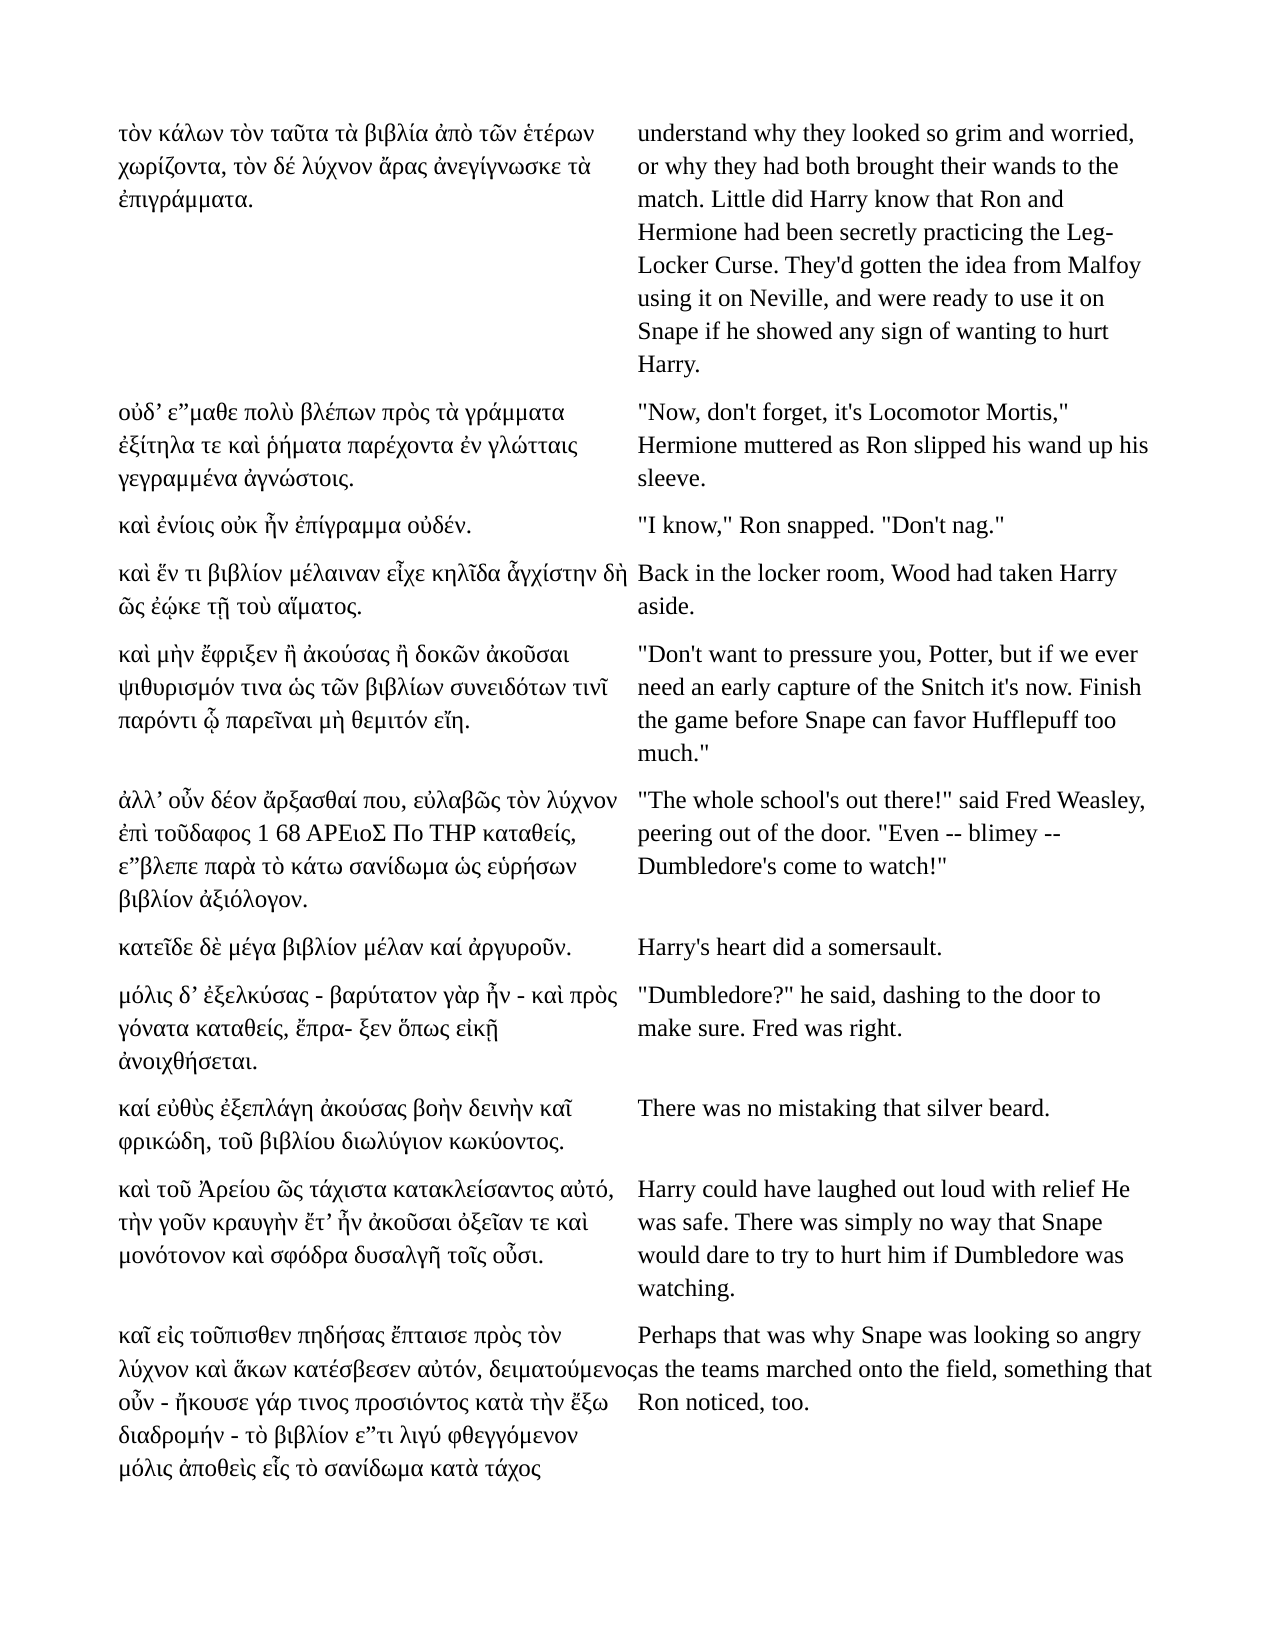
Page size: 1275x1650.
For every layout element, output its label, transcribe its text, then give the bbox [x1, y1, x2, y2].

table_cell καὶ ἐνίοις οὐκ ἦν ἐπίγραμμα οὐδέν. [118, 511, 637, 558]
table_cell κατεῖδε δὲ μέγα βιβλίον μέλαν καί ἀργυροῦν. [118, 932, 637, 980]
table_cell καὶ μὴν ἔφριξεν ἢ ἀκούσας ἢ δοκῶν ἀκοῦσαι ψιθυρισμόν τινα ὡς τῶν βιβλίων συνειδότων τινῖ παρόντι ᾧ παρεῖναι μὴ θεμιτόν εἴη. [118, 639, 637, 785]
table_cell "The whole school's out there!" said Fred Weasley, peering out of the door. "Even -- blimey -- Dumbledore's come to watch!" [638, 785, 1157, 932]
table_cell καὶ τοῦ Ἀρείου ῶς τάχιστα κατακλείσαντος αὐτό, τὴν γοῦν κραυγὴν ἔτ’ ἦν ἀκοῦσαι ὀξεῖαν τε καὶ μονότονον καὶ σφόδρα δυσαλγῆ τοῖς οὖσι. [118, 1174, 637, 1321]
table_cell καί εὐθὺς ἐξεπλάγη ἀκούσας βοὴν δεινὴν καῖ φρικώδη, τοῦ βιβλίου διωλύγιον κωκύοντος. [118, 1093, 637, 1174]
table_cell καὶ ἕν τι βιβλίον μέλαιναν εἶχε κηλῖδα ἇγχίστην δὴ ῶς ἐῴκε τῇ τοὺ αἵματος. [118, 558, 637, 639]
table_cell understand why they looked so grim and worried, or why they had both brought their wands to the match. Little did Harry know that Ron and Hermione had been secretly practicing the Leg-Locker Curse. They'd gotten the idea from Malfoy using it on Neville, and were ready to use it on Snape if he showed any sign of wanting to hurt Harry. [638, 118, 1157, 397]
table_cell Harry could have laughed out loud with relief He was safe. There was simply no way that Snape would dare to try to hurt him if Dumbledore was watching. [638, 1174, 1157, 1321]
table_cell καῖ εἰς τοῦπισθεν πηδήσας ἔπταισε πρὸς τὸν λύχνον καὶ ἅκων κατέσβεσεν αὐτόν, δειματούμενος οὖν - ἤκουσε γάρ τινος προσιόντος κατὰ τὴν ἔξω διαδρομήν - τὸ βιβλίον ε”τι λιγύ φθεγγόμενον μόλις ἀποθεὶς εἷς τὸ σανίδωμα κατὰ τάχος [118, 1321, 637, 1481]
table_cell "I know," Ron snapped. "Don't nag." [638, 511, 1157, 558]
table_cell οὐδ’ ε”μαθε πολὺ βλέπων πρὸς τὰ γράμματα ἐξίτηλα τε καὶ ῥήματα παρέχοντα ἐν γλώτταις γεγραμμένα ἀγνώστοις. [118, 397, 637, 511]
table_cell Back in the locker room, Wood had taken Harry aside. [638, 558, 1157, 639]
table_cell Perhaps that was why Snape was looking so angry as the teams marched onto the field, something that Ron noticed, too. [638, 1321, 1157, 1481]
table_cell μόλις δ’ ἐξελκύσας - βαρύτατον γὰρ ἦν - καὶ πρὸς γόνατα καταθείς, ἔπρα- ξεν ὅπως εἰκῇ ἀνοιχθήσεται. [118, 980, 637, 1093]
table_cell "Dumbledore?" he said, dashing to the door to make sure. Fred was right. [638, 980, 1157, 1093]
table_cell ἀλλ’ οὖν δέον ἄρξασθαί που, εὐλαβῶς τὸν λύχνον ἐπὶ τοῦδαφος 1 68 ΑΡΕιοΣ Πο ΤΗΡ καταθείς, ε”βλεπε παρὰ τὸ κάτω σανίδωμα ὡς εὑρήσων βιβλίον ἀξιόλογον. [118, 785, 637, 932]
table_cell "Don't want to pressure you, Potter, but if we ever need an early capture of the Snitch it's now. Finish the game before Snape can favor Hufflepuff too much." [638, 639, 1157, 785]
table_cell τὸν κάλων τὸν ταῦτα τὰ βιβλία ἀπὸ τῶν ἑτέρων χωρίζοντα, τὸν δέ λύχνον ἄρας ἀνεγίγνωσκε τὰ ἐπιγράμματα. [118, 118, 637, 397]
table_cell There was no mistaking that silver beard. [638, 1093, 1157, 1174]
table_cell "Now, don't forget, it's Locomotor Mortis," Hermione muttered as Ron slipped his wand up his sleeve. [638, 397, 1157, 511]
table_cell Harry's heart did a somersault. [638, 932, 1157, 980]
